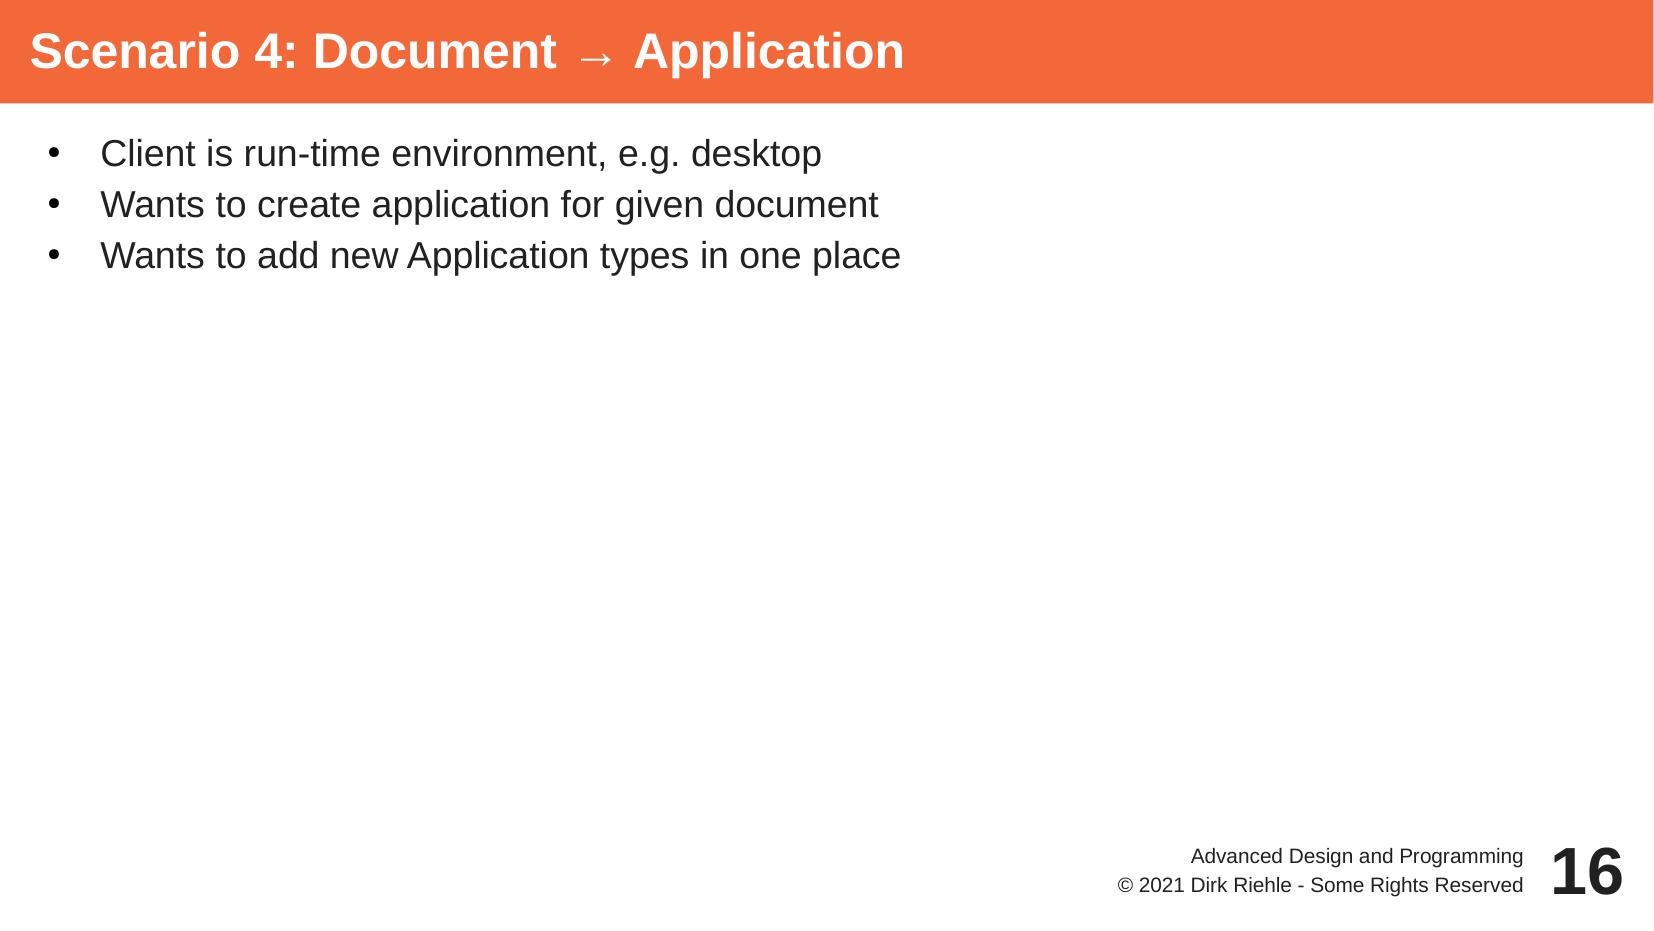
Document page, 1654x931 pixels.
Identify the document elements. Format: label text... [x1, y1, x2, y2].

list Client is run-time environment, e.g. desktop Wants to create application for given document Wants to add new Application types in one place [29, 132, 1625, 813]
title Scenario 4: Document → Application [0, 0, 1654, 104]
